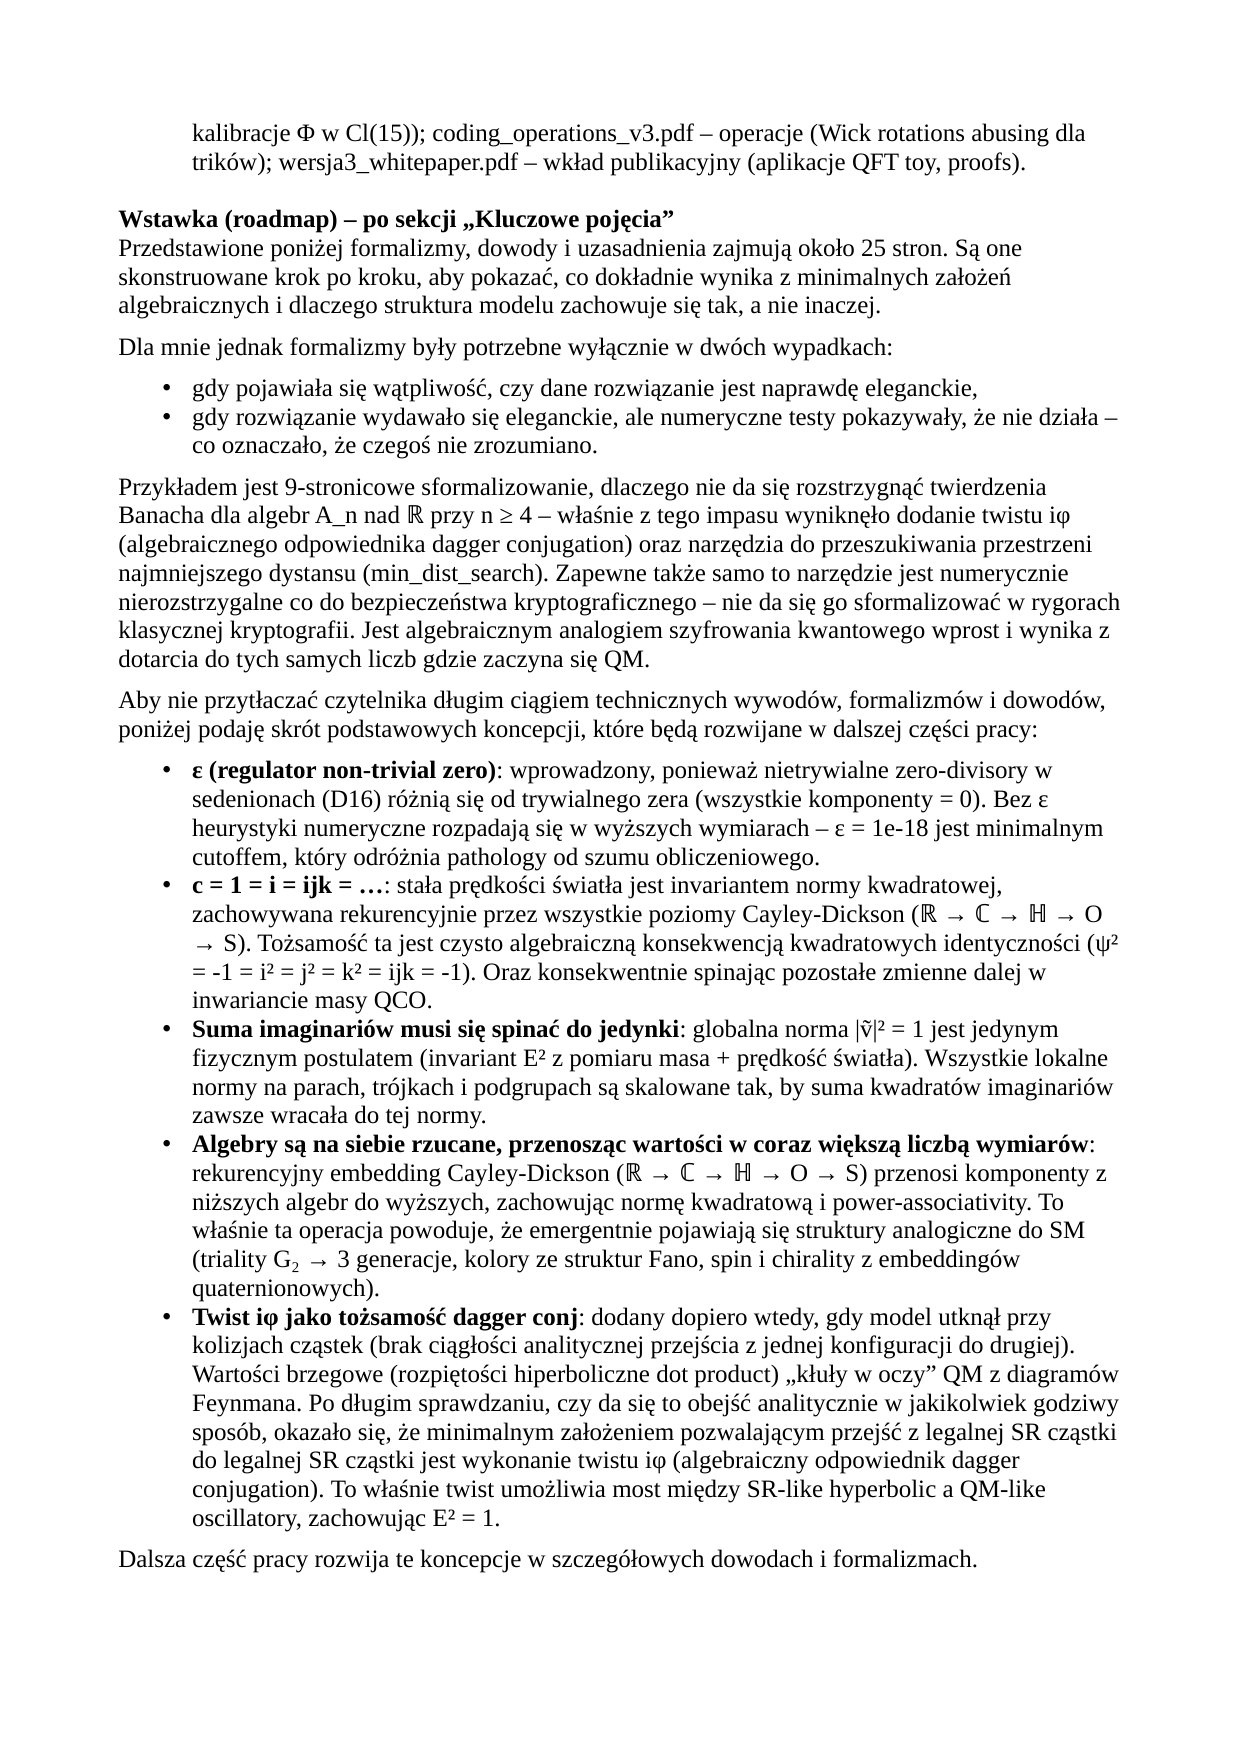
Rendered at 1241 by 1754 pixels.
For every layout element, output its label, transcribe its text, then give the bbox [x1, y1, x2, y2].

list c = 1 = i = ijk = …: stała prędkości światła jest invariantem normy kwadratowej, zachowywana rekurencyjnie przez wszystkie poziomy Cayley-Dickson (ℝ → ℂ → ℍ → O → S). Tożsamość ta jest czysto algebraiczną konsekwencją kwadratowych identyczności (ψ² = -1 = i² = j² = k² = ijk = -1). Oraz konsekwentnie spinając pozostałe zmienne dalej w inwariancie masy QCO. [162, 871, 1122, 1014]
list gdy rozwiązanie wydawało się eleganckie, ale numeryczne testy pokazywały, że nie działa – co oznaczało, że czegoś nie zrozumiano. [162, 402, 1122, 459]
list Suma imaginariów musi się spinać do jedynki: globalna norma |ṽ|² = 1 jest jedynym fizycznym postulatem (invariant E² z pomiaru masa + prędkość światła). Wszystkie lokalne normy na parach, trójkach i podgrupach są skalowane tak, by suma kwadratów imaginariów zawsze wracała do tej normy. [162, 1014, 1122, 1129]
list Algebry są na siebie rzucane, przenosząc wartości w coraz większą liczbą wymiarów: rekurencyjny embedding Cayley-Dickson (ℝ → ℂ → ℍ → O → S) przenosi komponenty z niższych algebr do wyższych, zachowując normę kwadratową i power-associativity. To właśnie ta operacja powoduje, że emergentnie pojawiają się struktury analogiczne do SM (triality G₂ → 3 generacje, kolory ze struktur Fano, spin i chirality z embeddingów quaternionowych). [162, 1129, 1122, 1302]
text Przykładem jest 9-stronicowe sformalizowanie, dlaczego nie da się rozstrzygnąć twierdzenia Banacha dla algebr A_n nad ℝ przy n ≥ 4 – właśnie z tego impasu wyniknęło dodanie twistu iφ (algebraicznego odpowiednika dagger conjugation) oraz narzędzia do przeszukiwania przestrzeni najmniejszego dystansu (min_dist_search). Zapewne także samo to narzędzie jest numerycznie nierozstrzygalne co do bezpieczeństwa kryptograficznego – nie da się go sformalizować w rygorach klasycznej kryptografii. Jest algebraicznym analogiem szyfrowania kwantowego wprost i wynika z dotarcia do tych samych liczb gdzie zaczyna się QM. [118, 472, 1122, 673]
text Przedstawione poniżej formalizmy, dowody i uzasadnienia zajmują około 25 stron. Są one skonstruowane krok po kroku, aby pokazać, co dokładnie wynika z minimalnych założeń algebraicznych i dlaczego struktura modelu zachowuje się tak, a nie inaczej. [118, 233, 1122, 319]
list gdy pojawiała się wątpliwość, czy dane rozwiązanie jest naprawdę eleganckie, [162, 373, 1122, 402]
text Aby nie przytłaczać czytelnika długim ciągiem technicznych wywodów, formalizmów i dowodów, poniżej podaję skrót podstawowych koncepcji, które będą rozwijane w dalszej części pracy: [118, 686, 1122, 743]
list Twist iφ jako tożsamość dagger conj: dodany dopiero wtedy, gdy model utknął przy kolizjach cząstek (brak ciągłości analitycznej przejścia z jednej konfiguracji do drugiej). Wartości brzegowe (rozpiętości hiperboliczne dot product) „kłuły w oczy” QM z diagramów Feynmana. Po długim sprawdzaniu, czy da się to obejść analitycznie w jakikolwiek godziwy sposób, okazało się, że minimalnym założeniem pozwalającym przejść z legalnej SR cząstki do legalnej SR cząstki jest wykonanie twistu iφ (algebraiczny odpowiednik dagger conjugation). To właśnie twist umożliwia most między SR-like hyperbolic a QM-like oscillatory, zachowując E² = 1. [162, 1302, 1122, 1532]
text Dalsza część pracy rozwija te koncepcje w szczegółowych dowodach i formalizmach. [118, 1544, 1122, 1573]
list kalibracje Φ w Cl(15)); coding_operations_v3.pdf – operacje (Wick rotations abusing dla trików); wersja3_whitepaper.pdf – wkład publikacyjny (aplikacje QFT toy, proofs). [162, 118, 1122, 176]
list ε (regulator non-trivial zero): wprowadzony, ponieważ nietrywialne zero-divisory w sedenionach (D16) różnią się od trywialnego zera (wszystkie komponenty = 0). Bez ε heurystyki numeryczne rozpadają się w wyższych wymiarach – ε = 1e-18 jest minimalnym cutoffem, który odróżnia pathology od szumu obliczeniowego. [162, 756, 1122, 871]
text Wstawka (roadmap) – po sekcji „Kluczowe pojęcia” [118, 204, 1122, 233]
text Dla mnie jednak formalizmy były potrzebne wyłącznie w dwóch wypadkach: [118, 332, 1122, 361]
